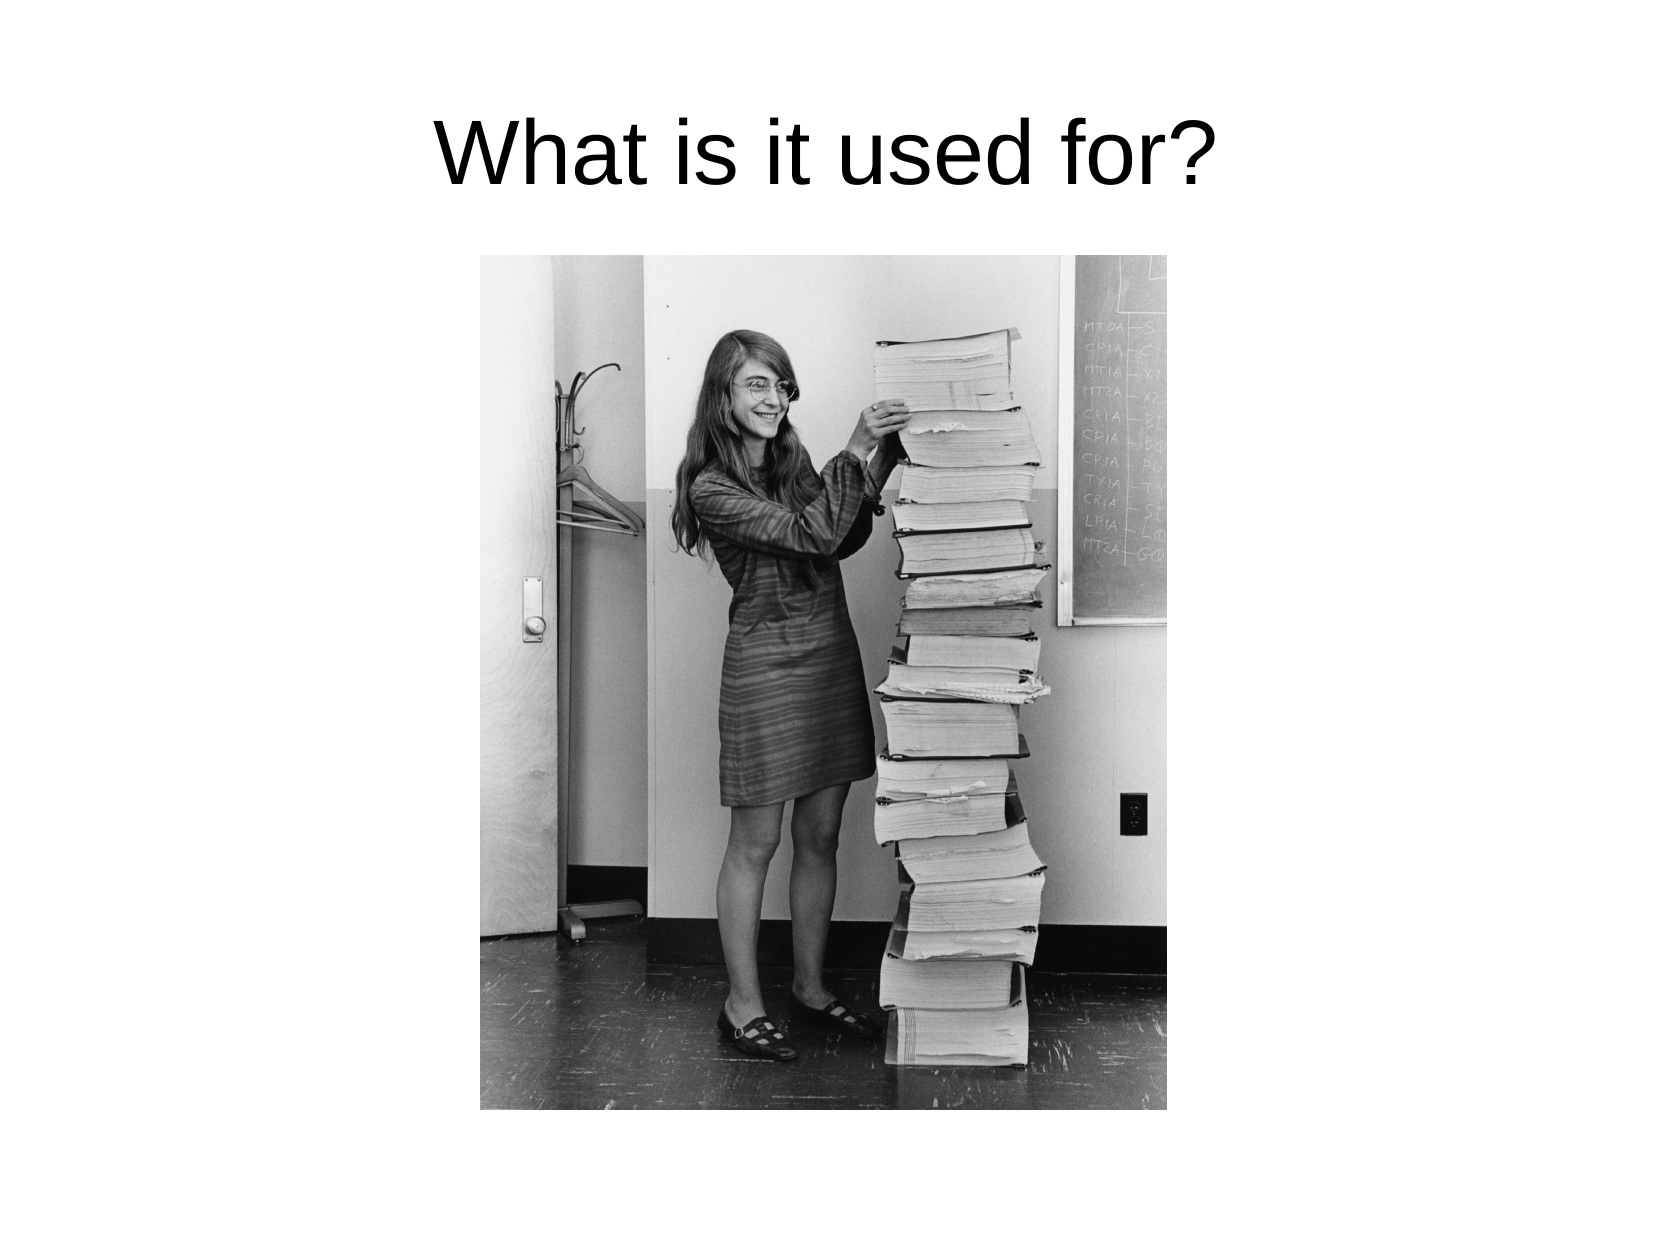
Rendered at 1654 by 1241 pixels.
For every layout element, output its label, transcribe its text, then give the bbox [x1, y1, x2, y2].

title What is it used for? [82, 49, 1571, 257]
picture [480, 255, 1167, 1111]
